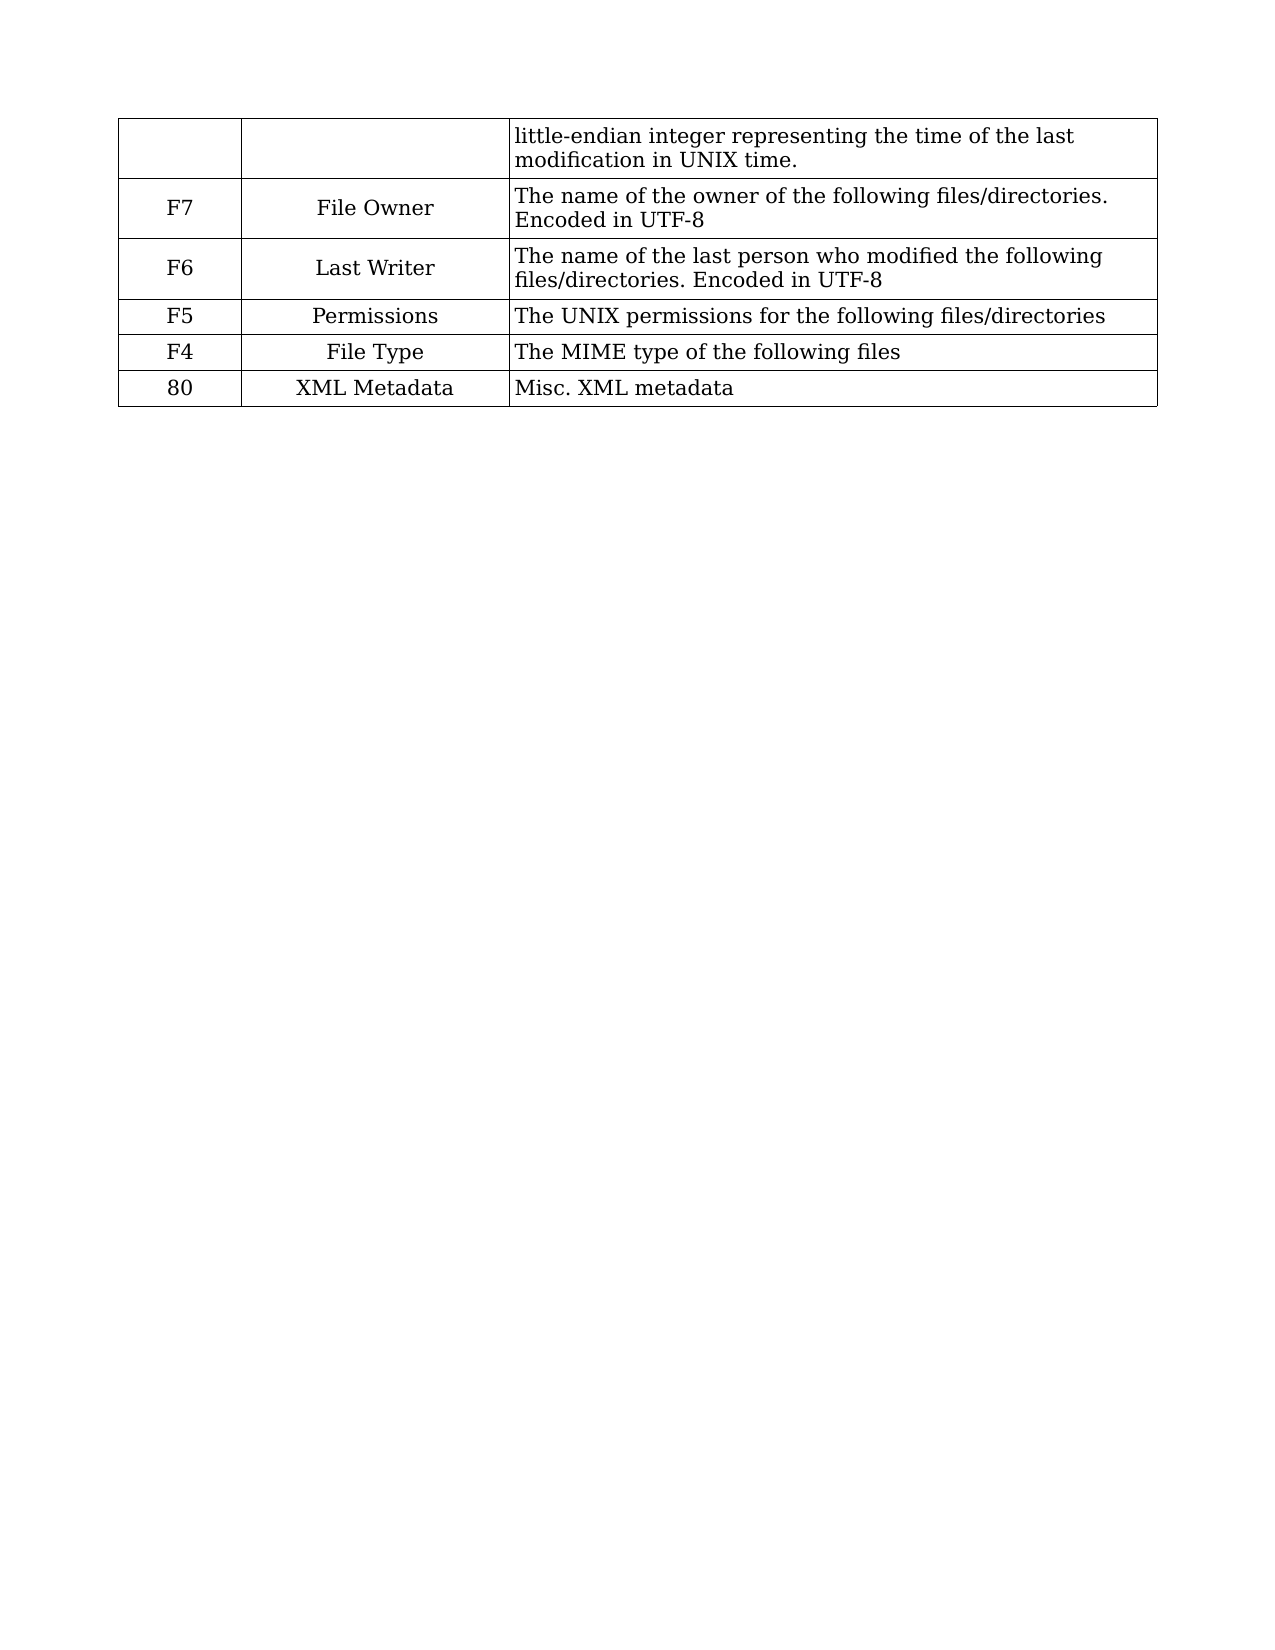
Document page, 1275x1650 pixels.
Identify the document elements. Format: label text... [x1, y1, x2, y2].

table_cell 80 [119, 371, 241, 406]
table_cell F4 [119, 335, 241, 370]
table_cell File Owner [242, 179, 509, 238]
table_cell The UNIX permissions for the following files/directories [510, 300, 1157, 334]
table_cell Permissions [242, 300, 509, 334]
table_cell The name of the last person who modified the following files/directories. Encoded in UTF-8 [510, 239, 1157, 298]
table_cell [119, 119, 241, 178]
table_cell little-endian integer representing the time of the last modification in UNIX time. [510, 119, 1157, 178]
table_cell F7 [119, 179, 241, 238]
table_cell The name of the owner of the following files/directories. Encoded in UTF-8 [510, 179, 1157, 238]
table_cell [242, 119, 509, 178]
table_cell Last Writer [242, 239, 509, 298]
table_cell The MIME type of the following files [510, 335, 1157, 370]
table_cell F5 [119, 300, 241, 334]
table_cell Misc. XML metadata [510, 371, 1157, 406]
table_cell File Type [242, 335, 509, 370]
table_cell XML Metadata [242, 371, 509, 406]
table_cell F6 [119, 239, 241, 298]
